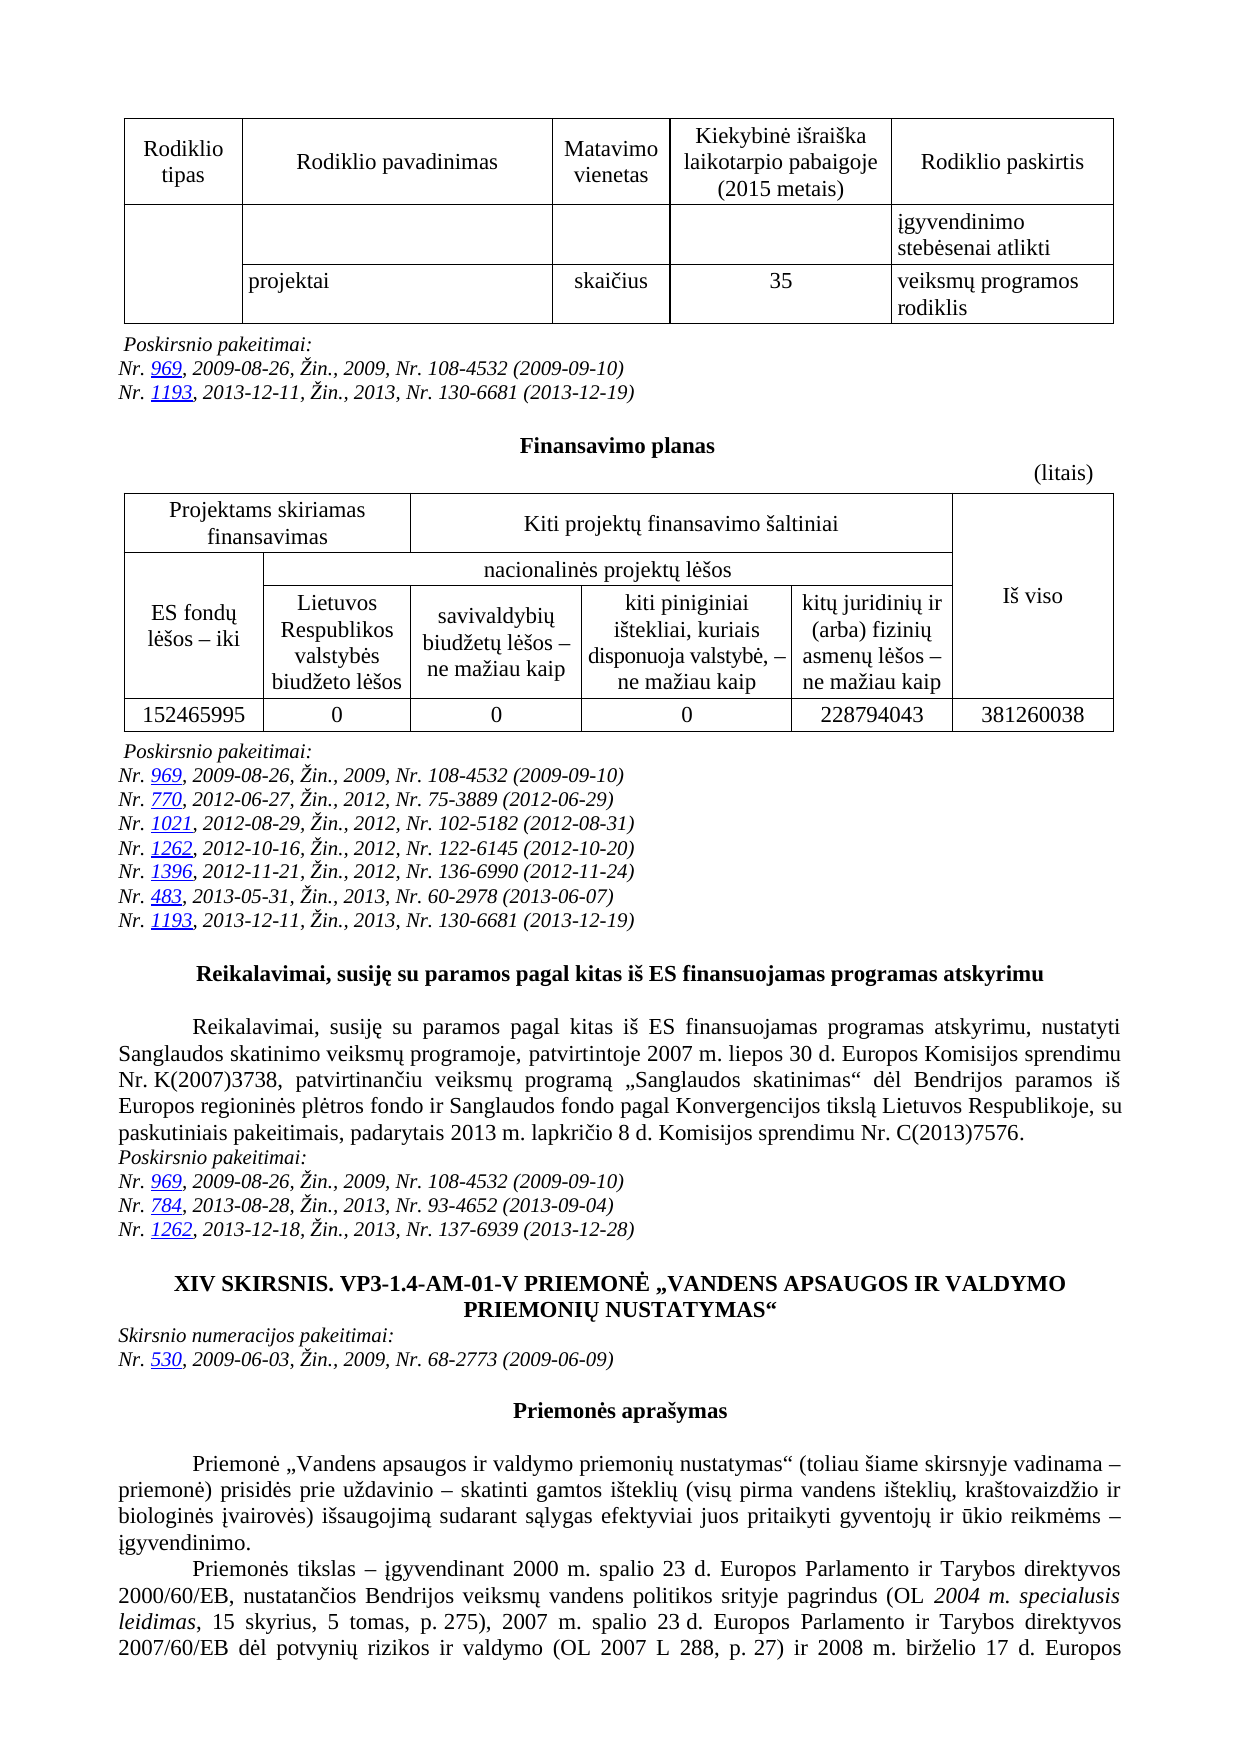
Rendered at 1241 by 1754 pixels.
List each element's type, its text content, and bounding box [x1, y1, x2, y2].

table_header Kiti projektų finansavimo šaltiniai [411, 494, 952, 552]
table_cell [243, 205, 552, 264]
text Priemonė „Vandens apsaugos ir valdymo priemonių nustatymas“ (toliau šiame skirsnyje vadinama – priemonė) prisidės prie uždavinio – skatinti gamtos išteklių (visų pirma vandens išteklių, kraštovaizdžio ir biologinės įvairovės) išsaugojimą sudarant sąlygas efektyviai juos pritaikyti gyventojų ir ūkio reikmėms – įgyvendinimo. [118, 1450, 1122, 1555]
text Nr. 969, 2009-08-26, Žin., 2009, Nr. 108-4532 (2009-09-10) [118, 356, 1122, 380]
text Nr. 1193, 2013-12-11, Žin., 2013, Nr. 130-6681 (2013-12-19) [118, 380, 1122, 404]
text Nr. 770, 2012-06-27, Žin., 2012, Nr. 75-3889 (2012-06-29) [118, 787, 1122, 811]
table_cell projektai [243, 265, 552, 323]
text Priemonės tikslas – įgyvendinant 2000 m. spalio 23 d. Europos Parlamento ir Tarybos direktyvos 2000/60/EB, nustatančios Bendrijos veiksmų vandens politikos srityje pagrindus (OL 2004 m. specialusis leidimas, 15 skyrius, 5 tomas, p. 275), 2007 m. spalio 23 d. Europos Parlamento ir Tarybos direktyvos 2007/60/EB dėl potvynių rizikos ir valdymo (OL 2007 L 288, p. 27) ir 2008 m. birželio 17 d. Europos [118, 1555, 1122, 1661]
table_cell veiksmų programos rodiklis [892, 265, 1113, 323]
table_cell [125, 205, 242, 323]
text Nr. 1193, 2013-12-11, Žin., 2013, Nr. 130-6681 (2013-12-19) [118, 908, 1122, 932]
text Nr. 483, 2013-05-31, Žin., 2013, Nr. 60-2978 (2013-06-07) [118, 883, 1122, 908]
table_header Rodiklio tipas [125, 119, 242, 204]
table_cell kiti piniginiai ištekliai, kuriais disponuoja valstybė, – ne mažiau kaip [582, 586, 791, 698]
text Finansavimo planas [118, 432, 1122, 459]
table_cell nacionalinės projektų lėšos [264, 553, 952, 585]
text Poskirsnio pakeitimai: [118, 332, 1122, 356]
text Nr. 530, 2009-06-03, Žin., 2009, Nr. 68-2773 (2009-06-09) [118, 1347, 1122, 1371]
table_header Kiekybinė išraiška laikotarpio pabaigoje (2015 metais) [671, 119, 891, 204]
table_cell 0 [264, 699, 410, 731]
text Nr. 1262, 2012-10-16, Žin., 2012, Nr. 122-6145 (2012-10-20) [118, 835, 1122, 859]
table_cell skaičius [553, 265, 669, 323]
table_cell 152465995 [125, 699, 263, 731]
table_header Rodiklio paskirtis [892, 119, 1113, 204]
text (litais) [118, 459, 1122, 485]
table_cell [671, 205, 891, 264]
text Nr. 1396, 2012-11-21, Žin., 2012, Nr. 136-6990 (2012-11-24) [118, 859, 1122, 883]
text Nr. 969, 2009-08-26, Žin., 2009, Nr. 108-4532 (2009-09-10) [118, 1169, 1122, 1193]
text Reikalavimai, susiję su paramos pagal kitas iš ES finansuojamas programas atskyrimu, nustatyti Sanglaudos skatinimo veiksmų programoje, patvirtintoje 2007 m. liepos 30 d. Europos Komisijos sprendimu Nr. K(2007)3738, patvirtinančiu veiksmų programą „Sanglaudos skatinimas“ dėl Bendrijos paramos iš Europos regioninės plėtros fondo ir Sanglaudos fondo pagal Konvergencijos tikslą Lietuvos Respublikoje, su paskutiniais pakeitimais, padarytais 2013 m. lapkričio 8 d. Komisijos sprendimu Nr. C(2013)7576. [118, 1013, 1122, 1145]
table_cell 35 [671, 265, 891, 323]
text Skirsnio numeracijos pakeitimai: [118, 1323, 1122, 1347]
text Nr. 969, 2009-08-26, Žin., 2009, Nr. 108-4532 (2009-09-10) [118, 763, 1122, 787]
table_cell 0 [582, 699, 791, 731]
table_cell savivaldybių biudžetų lėšos – ne mažiau kaip [411, 586, 581, 698]
table_cell ES fondų lėšos – iki [125, 553, 263, 698]
text Reikalavimai, susiję su paramos pagal kitas iš ES finansuojamas programas atskyrimu [118, 960, 1122, 987]
table_header Matavimo vienetas [553, 119, 669, 204]
table_cell 0 [411, 699, 581, 731]
table_cell [553, 205, 669, 264]
text Nr. 784, 2013-08-28, Žin., 2013, Nr. 93-4652 (2013-09-04) [118, 1193, 1122, 1217]
text Poskirsnio pakeitimai: [118, 1145, 1122, 1169]
table_cell įgyvendinimo stebėsenai atlikti [892, 205, 1113, 264]
table_header Iš viso [953, 494, 1113, 698]
table_header Projektams skiriamas finansavimas [125, 494, 410, 552]
text Nr. 1021, 2012-08-29, Žin., 2012, Nr. 102-5182 (2012-08-31) [118, 811, 1122, 835]
table_cell 381260038 [953, 699, 1113, 731]
text XIV sKIRSNIS. VP3-1.4-AM-01-V PRIEMONĖ „VANDENS APSAUGOS IR VALDYMO PRIEMONIŲ NUSTATYMAS“ [118, 1270, 1122, 1323]
text Priemonės aprašymas [118, 1397, 1122, 1423]
text Poskirsnio pakeitimai: [118, 739, 1122, 763]
table_cell Lietuvos Respublikos valstybės biudžeto lėšos [264, 586, 410, 698]
text Nr. 1262, 2013-12-18, Žin., 2013, Nr. 137-6939 (2013-12-28) [118, 1217, 1122, 1241]
table_cell kitų juridinių ir (arba) fizinių asmenų lėšos – ne mažiau kaip [792, 586, 952, 698]
table_header Rodiklio pavadinimas [243, 119, 552, 204]
table_cell 228794043 [792, 699, 952, 731]
